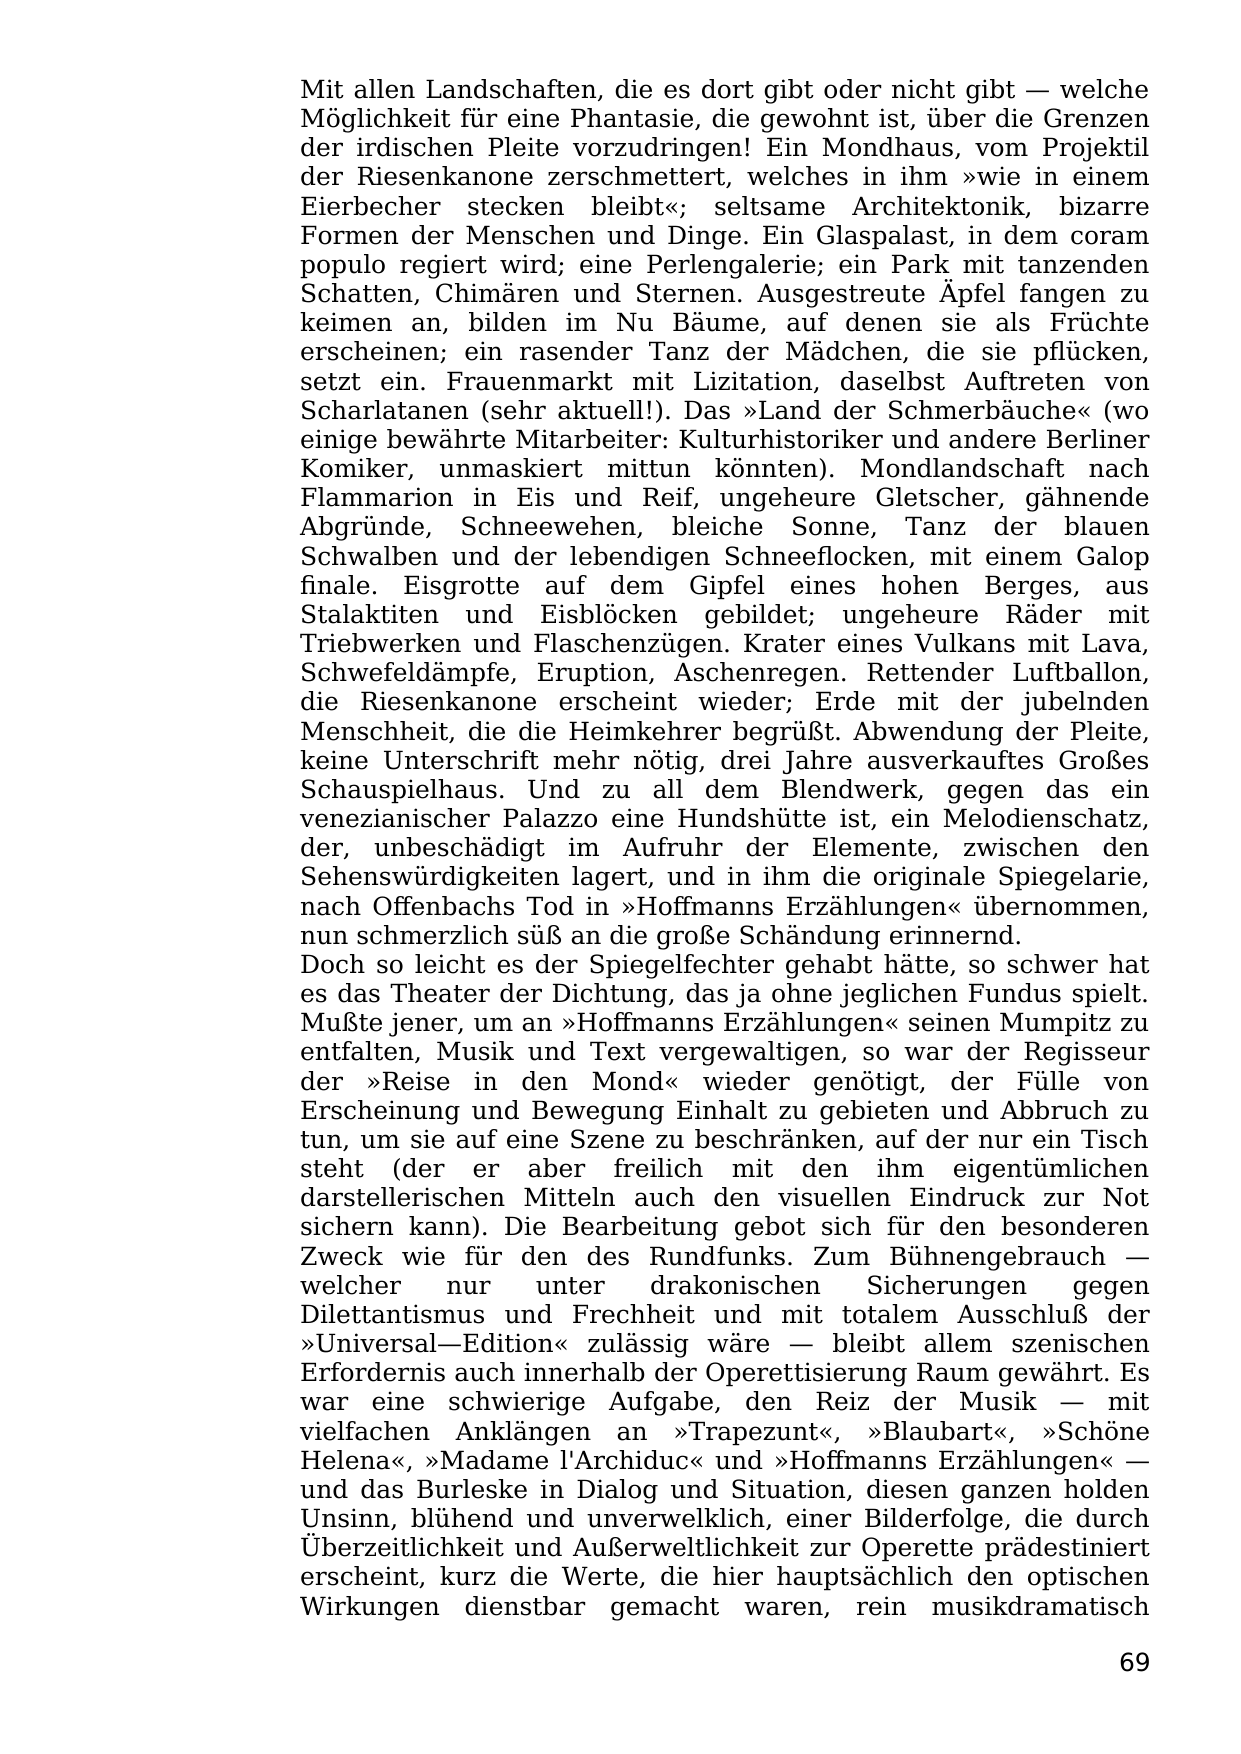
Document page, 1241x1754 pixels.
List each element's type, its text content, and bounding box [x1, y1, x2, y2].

text Mit allen Landschaften, die es dort gibt oder nicht gibt — welche Möglichkeit für eine Phantasie, die gewohnt ist, über die Grenzen der irdischen Pleite vorzudringen! Ein Mondhaus, vom Projektil der Riesenkanone zerschmettert, welches in ihm »wie in einem Eierbecher stecken bleibt«; seltsame Architektonik, bizarre Formen der Menschen und Dinge. Ein Glaspalast, in dem coram populo regiert wird; eine Perlengalerie; ein Park mit tanzenden Schatten, Chimären und Sternen. Ausgestreute Äpfel fangen zu keimen an, bilden im Nu Bäume, auf denen sie als Früchte erscheinen; ein rasender Tanz der Mädchen, die sie pflücken, setzt ein. Frauenmarkt mit Lizitation, daselbst Auftreten von Scharlatanen (sehr aktuell!). Das »Land der Schmerbäuche« (wo einige bewährte Mitarbeiter: Kulturhistoriker und andere Berliner Komiker, unmaskiert mittun könnten). Mondlandschaft nach Flammarion in Eis und Reif, ungeheure Gletscher, gähnende Abgründe, Schneewehen, bleiche Sonne, Tanz der blauen Schwalben und der lebendigen Schneeflocken, mit einem Galop finale. Eisgrotte auf dem Gipfel eines hohen Berges, aus Stalaktiten und Eisblöcken gebildet; ungeheure Räder mit Triebwerken und Flaschenzügen. Krater eines Vulkans mit Lava, Schwefeldämpfe, Eruption, Aschenregen. Rettender Luftballon, die Riesenkanone erscheint wieder; Erde mit der jubelnden Menschheit, die die Heimkehrer begrüßt. Abwendung der Pleite, keine Unterschrift mehr nötig, drei Jahre ausverkauftes Großes Schauspielhaus. Und zu all dem Blendwerk, gegen das ein venezianischer Palazzo eine Hundshütte ist, ein Melodienschatz, der, unbeschädigt im Aufruhr der Elemente, zwischen den Sehenswürdigkeiten lagert, und in ihm die originale Spiegelarie, nach Offenbachs Tod in »Hoffmanns Erzählungen« übernommen, nun schmerzlich süß an die große Schändung erinnernd. [300, 75, 1151, 950]
text Doch so leicht es der Spiegelfechter gehabt hätte, so schwer hat es das Theater der Dichtung, das ja ohne jeglichen Fundus spielt. Mußte jener, um an »Hoffmanns Erzählungen« seinen Mumpitz zu entfalten, Musik und Text vergewaltigen, so war der Regisseur der »Reise in den Mond« wieder genötigt, der Fülle von Erscheinung und Bewegung Einhalt zu gebieten und Abbruch zu tun, um sie auf eine Szene zu beschränken, auf der nur ein Tisch steht (der er aber freilich mit den ihm eigentümlichen darstellerischen Mitteln auch den visuellen Eindruck zur Not sichern kann). Die Bearbeitung gebot sich für den besonderen Zweck wie für den des Rund­funks. Zum Bühnengebrauch — welcher nur unter drakonischen Sicherungen gegen Dilettantismus und Frechheit und mit totalem Ausschluß der »Universal—Edition« zulässig wäre — bleibt allem szenischen Erfordernis auch innerhalb der Operet­tisierung Raum gewährt. Es war eine schwierige Aufgabe, den Reiz der Musik — mit vielfachen Anklängen an »Trapezunt«, »Blaubart«, »Schöne Helena«, »Madame l'Archiduc« und »Hoffmanns Erzählungen« — und das Burleske in Dialog und Situation, diesen ganzen holden Unsinn, blühend und unverwelklich, einer Bilderfolge, die durch Überzeitlichkeit und Außerweltlichkeit zur Operette prädestiniert erscheint, kurz die Werte, die hier hauptsächlich den optischen Wirkungen dienstbar gemacht waren, rein musikdramatisch [300, 950, 1151, 1621]
